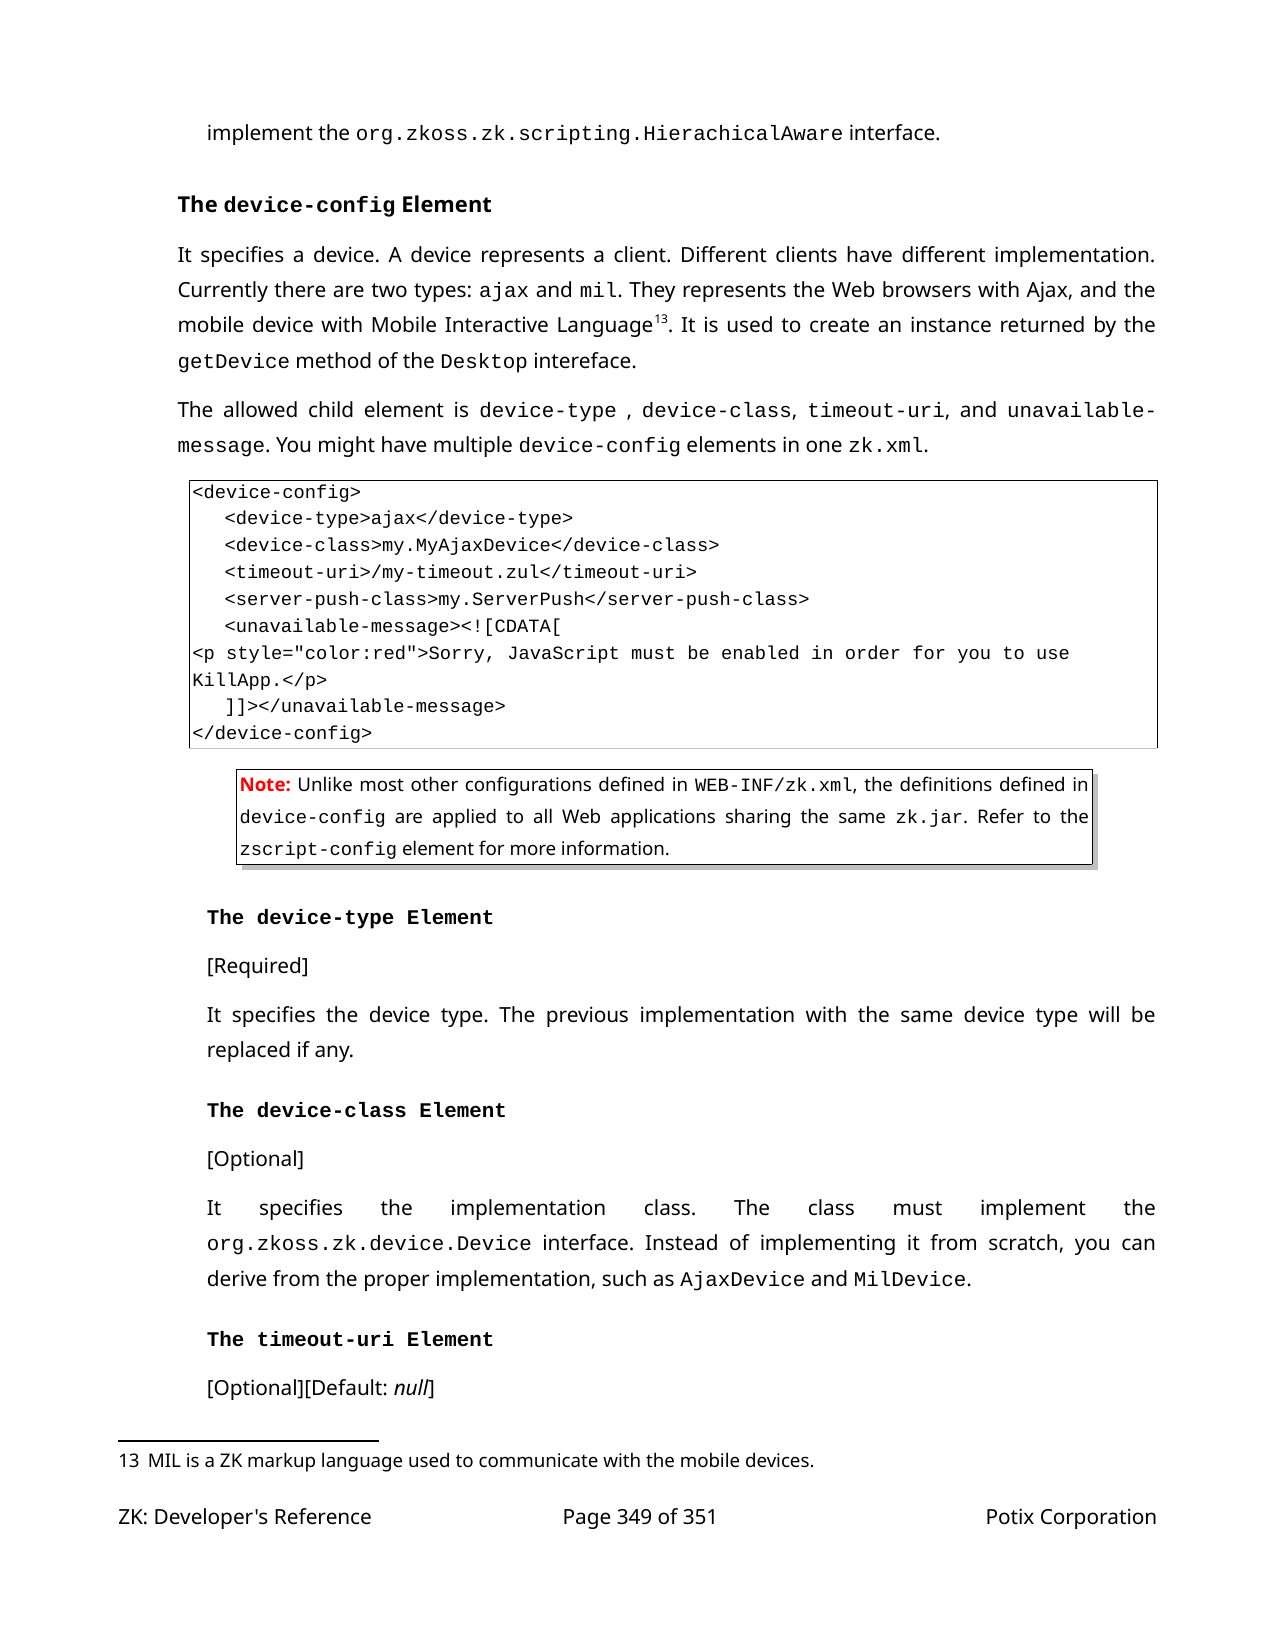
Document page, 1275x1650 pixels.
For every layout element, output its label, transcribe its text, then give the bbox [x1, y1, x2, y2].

text <timeout-uri>/my-timeout.zul</timeout-uri> [190, 560, 1157, 584]
text It specifies the implementation class. The class must implement the org.zkoss.zk.device.Device interface. Instead of implementing it from scratch, you can derive from the proper implementation, such as AjaxDevice and MilDevice. [207, 1193, 1157, 1292]
text MIL is a ZK markup language used to communicate with the mobile devices. [118, 1447, 1157, 1473]
text <unavailable-message><![CDATA[ <p style="color:red">Sorry, JavaScript must be enabled in order for you to use KillApp.</p> ]]></unavailable-message> </device-config> [190, 614, 1157, 748]
text [Optional][Default: null] [207, 1373, 1157, 1402]
text [Optional] [207, 1144, 1157, 1173]
text Note: Unlike most other configurations defined in WEB-INF/zk.xml, the definitions defined in device-config are applied to all Web applications sharing the same zk.jar. Refer to the zscript-config element for more information. [237, 770, 1092, 864]
text implement the org.zkoss.zk.scripting.HierachicalAware interface. [207, 118, 1157, 147]
text It specifies the device type. The previous implementation with the same device type will be replaced if any. [207, 1000, 1157, 1063]
text The allowed child element is device-type , device-class, timeout-uri, and unavailable-message. You might have multiple device-config elements in one zk.xml. [177, 395, 1157, 459]
text <device-config> <device-type>ajax</device-type> <device-class>my.MyAjaxDevice</device-class> [190, 481, 1157, 557]
text It specifies a device. A device represents a client. Different clients have different implementation. Currently there are two types: ajax and mil. They represents the Web browsers with Ajax, and the mobile device with Mobile Interactive Language. It is used to create an instance returned by the getDevice method of the Desktop intereface. [177, 240, 1157, 374]
subtitle The device-class Element [207, 1100, 1157, 1124]
subtitle The timeout-uri Element [207, 1329, 1157, 1353]
text [Required] [207, 951, 1157, 979]
subtitle The device-type Element [207, 907, 1157, 931]
subtitle The device-config Element [177, 189, 1157, 219]
text <server-push-class>my.ServerPush</server-push-class> [190, 587, 1157, 611]
